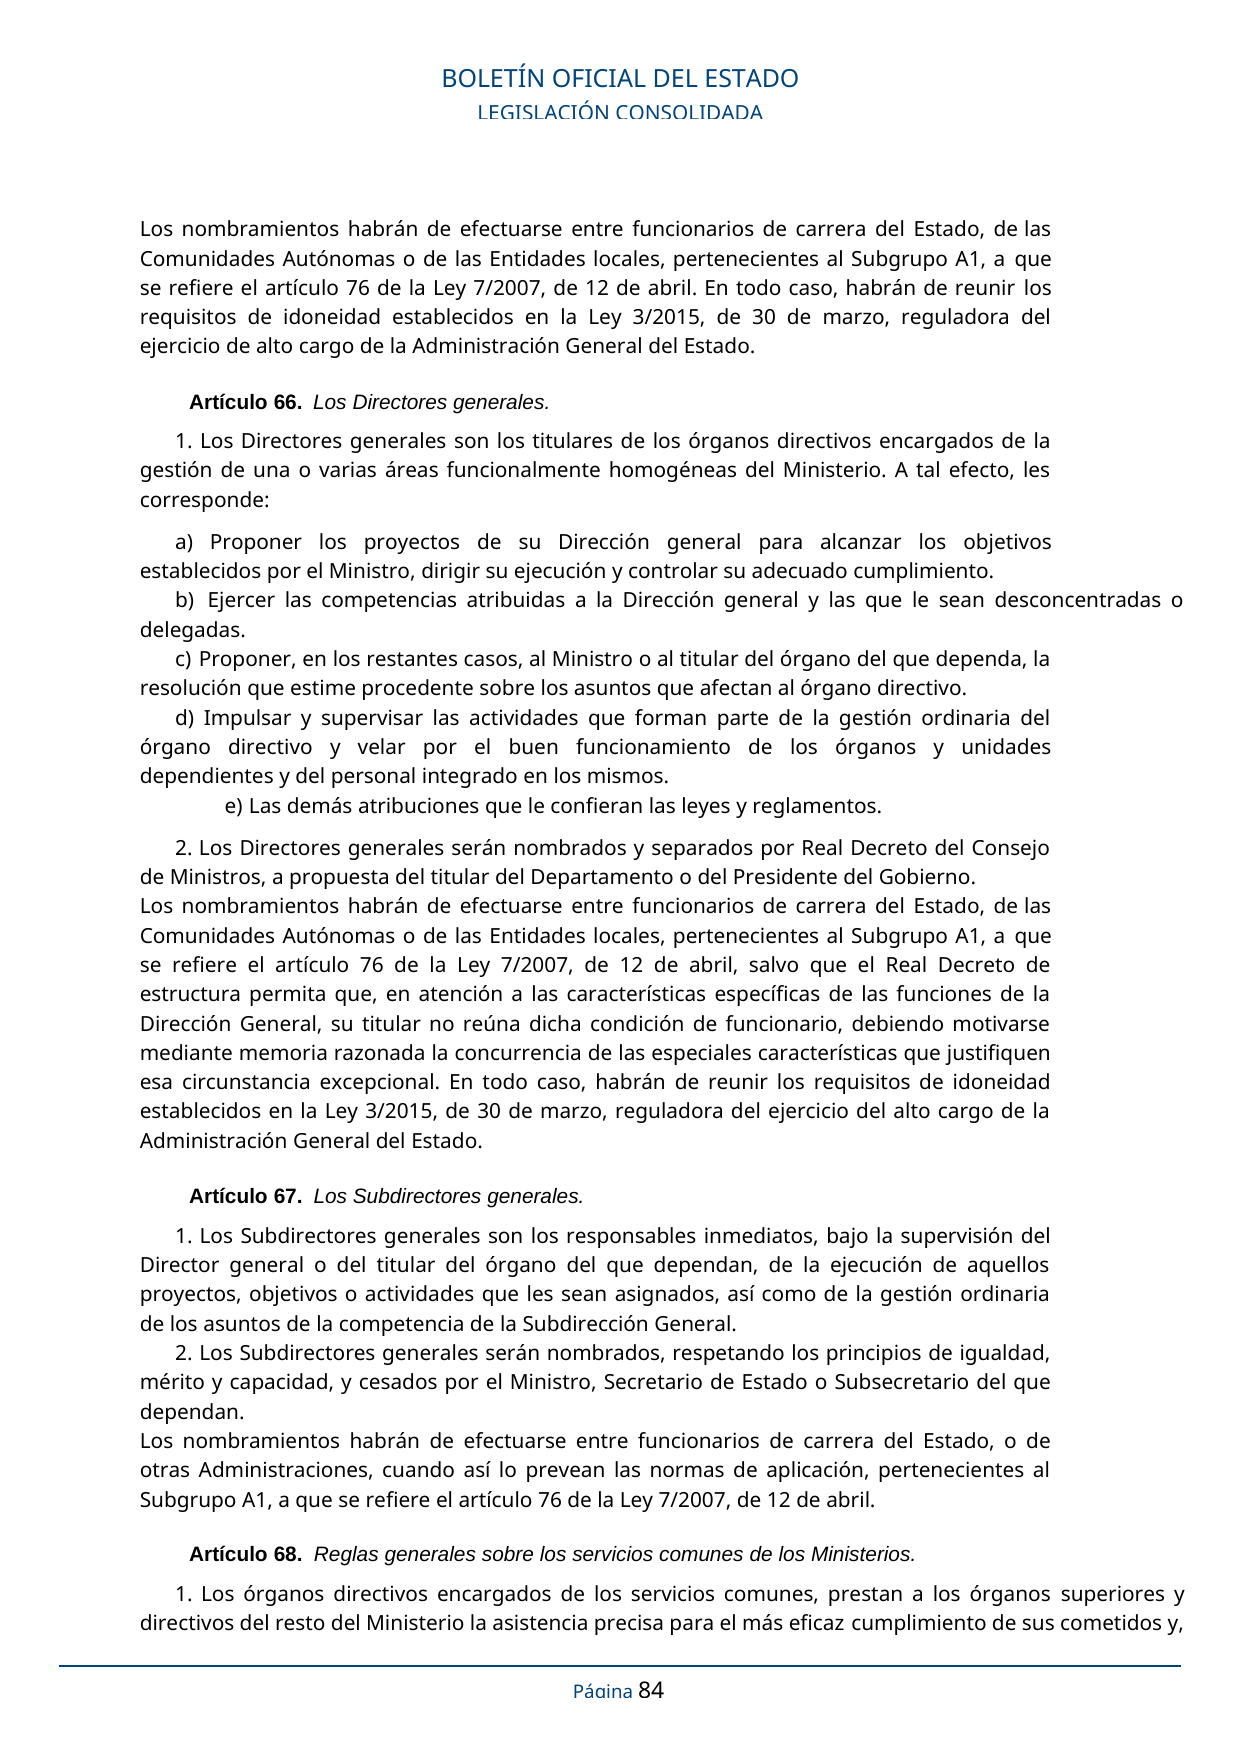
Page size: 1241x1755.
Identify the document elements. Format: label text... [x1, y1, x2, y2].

list Ejercer las competencias atribuidas a la Dirección general y las que le sean desconcentradas o delegadas. [139, 586, 1184, 643]
text Los nombramientos habrán de efectuarse entre funcionarios de carrera del Estado, de las Comunidades Autónomas o de las Entidades locales, pertenecientes al Subgrupo A1, a que se refiere el artículo 76 de la Ley 7/2007, de 12 de abril. En todo caso, habrán de reunir los requisitos de idoneidad establecidos en la Ley 3/2015, de 30 de marzo, reguladora del ejercicio de alto cargo de la Administración General del Estado. [139, 214, 1052, 360]
text Artículo 68. Reglas generales sobre los servicios comunes de los Ministerios. [189, 1542, 1184, 1566]
list Los Directores generales serán nombrados y separados por Real Decreto del Consejo de Ministros, a propuesta del titular del Departamento o del Presidente del Gobierno. [139, 833, 1052, 891]
text Los nombramientos habrán de efectuarse entre funcionarios de carrera del Estado, o de otras Administraciones, cuando así lo prevean las normas de aplicación, pertenecientes al Subgrupo A1, a que se refiere el artículo 76 de la Ley 7/2007, de 12 de abril. [139, 1426, 1052, 1513]
list Las demás atribuciones que le confieran las leyes y reglamentos. [224, 791, 1184, 819]
list Los Subdirectores generales son los responsables inmediatos, bajo la supervisión del Director general o del titular del órgano del que dependan, de la ejecución de aquellos proyectos, objetivos o actividades que les sean asignados, así como de la gestión ordinaria de los asuntos de la competencia de la Subdirección General. [139, 1221, 1052, 1337]
text Artículo 67. Los Subdirectores generales. [189, 1184, 1184, 1208]
text Artículo 66. Los Directores generales. [189, 389, 1184, 413]
list Proponer, en los restantes casos, al Ministro o al titular del órgano del que dependa, la resolución que estime procedente sobre los asuntos que afectan al órgano directivo. [139, 644, 1052, 702]
list Proponer los proyectos de su Dirección general para alcanzar los objetivos establecidos por el Ministro, dirigir su ejecución y controlar su adecuado cumplimiento. [139, 527, 1052, 584]
list Los Directores generales son los titulares de los órganos directivos encargados de la gestión de una o varias áreas funcionalmente homogéneas del Ministerio. A tal efecto, les corresponde: [139, 426, 1052, 513]
text Los nombramientos habrán de efectuarse entre funcionarios de carrera del Estado, de las Comunidades Autónomas o de las Entidades locales, pertenecientes al Subgrupo A1, a que se refiere el artículo 76 de la Ley 7/2007, de 12 de abril, salvo que el Real Decreto de estructura permita que, en atención a las características específicas de las funciones de la Dirección General, su titular no reúna dicha condición de funcionario, debiendo motivarse mediante memoria razonada la concurrencia de las especiales características que justifiquen esa circunstancia excepcional. En todo caso, habrán de reunir los requisitos de idoneidad establecidos en la Ley 3/2015, de 30 de marzo, reguladora del ejercicio del alto cargo de la Administración General del Estado. [139, 892, 1052, 1154]
list Impulsar y supervisar las actividades que forman parte de la gestión ordinaria del órgano directivo y velar por el buen funcionamiento de los órganos y unidades dependientes y del personal integrado en los mismos. [139, 703, 1052, 790]
list Los órganos directivos encargados de los servicios comunes, prestan a los órganos superiores y directivos del resto del Ministerio la asistencia precisa para el más eficaz cumplimiento de sus cometidos y, [139, 1579, 1184, 1637]
list Los Subdirectores generales serán nombrados, respetando los principios de igualdad, mérito y capacidad, y cesados por el Ministro, Secretario de Estado o Subsecretario del que dependan. [139, 1338, 1052, 1425]
